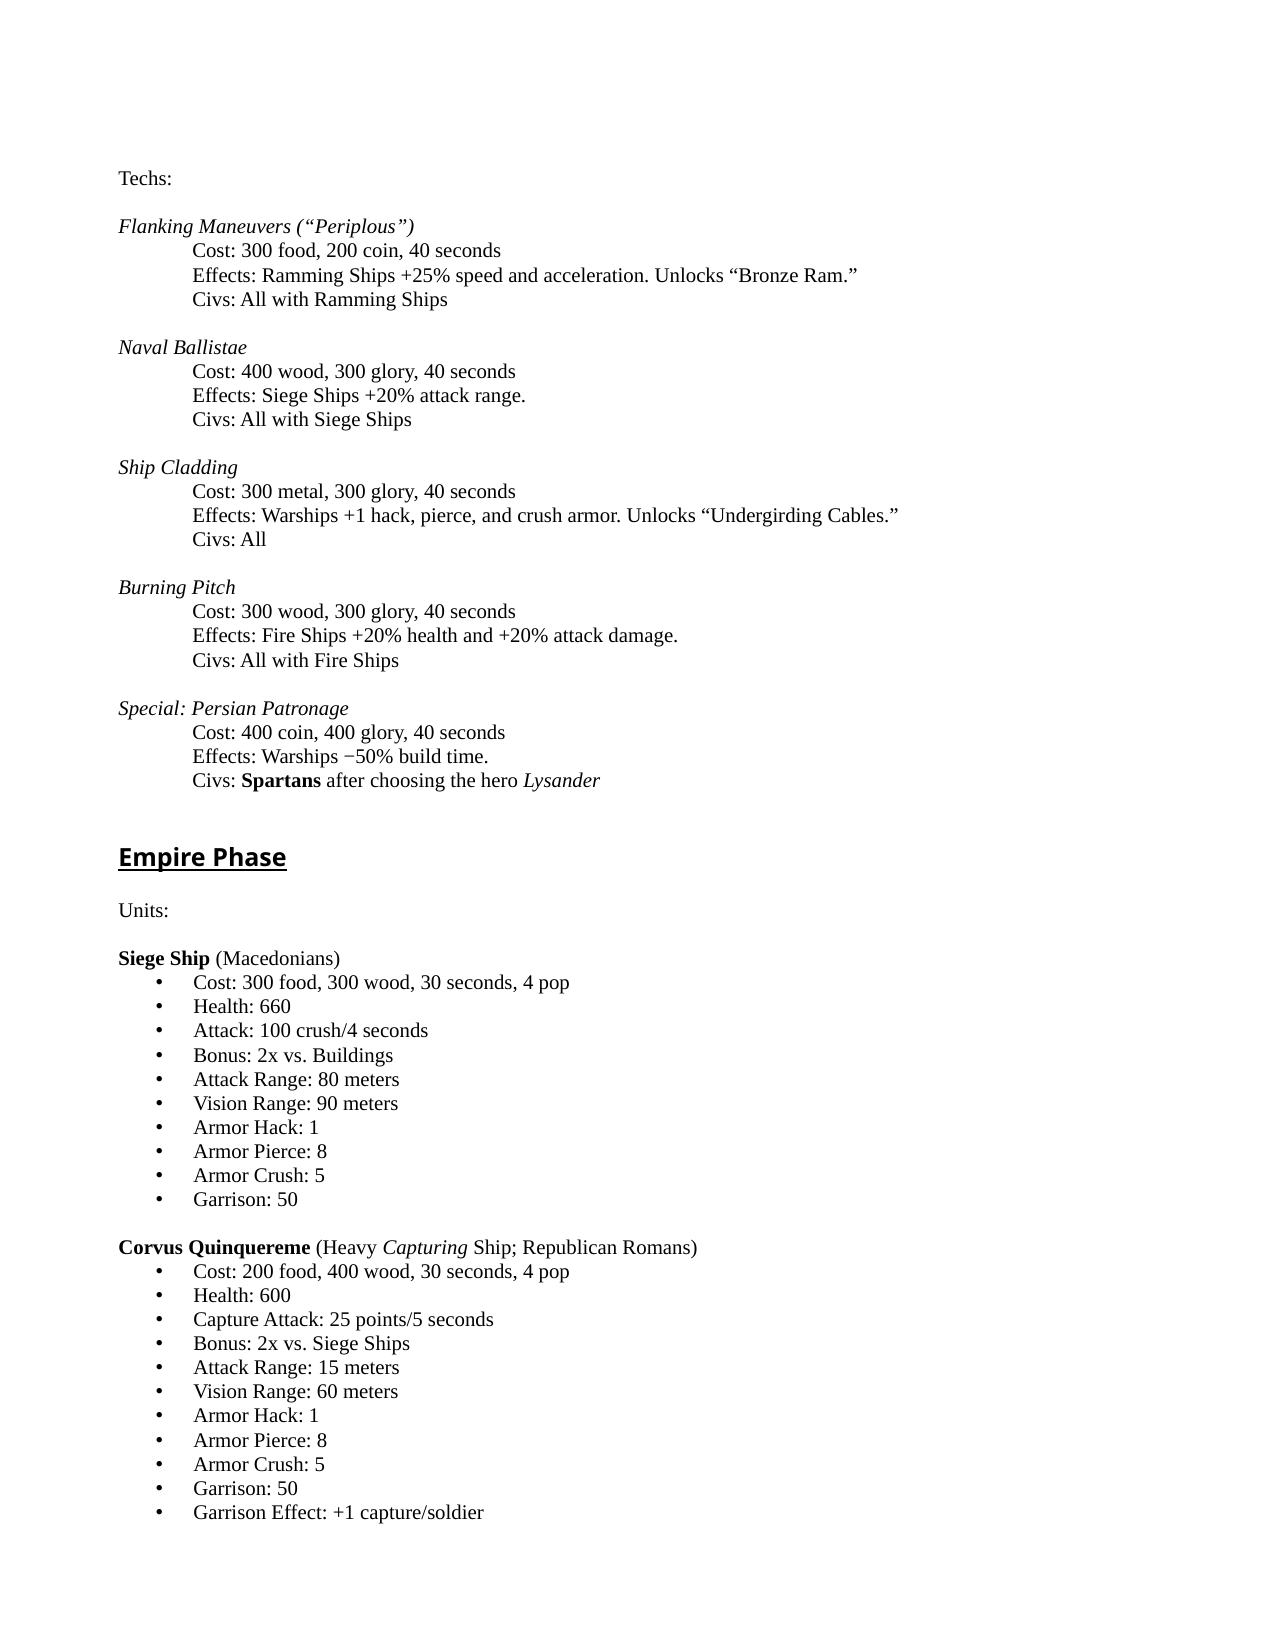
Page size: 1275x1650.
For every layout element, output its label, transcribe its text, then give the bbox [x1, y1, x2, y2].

list Garrison Effect: +1 capture/soldier [156, 1500, 1157, 1524]
text Effects: Fire Ships +20% health and +20% attack damage. [118, 623, 1157, 647]
text Civs: All with Siege Ships [118, 407, 1157, 431]
list Bonus: 2x vs. Buildings [156, 1042, 1157, 1067]
list Health: 660 [156, 994, 1157, 1018]
text Cost: 300 metal, 300 glory, 40 seconds [118, 479, 1157, 503]
list Armor Hack: 1 [156, 1115, 1157, 1139]
text Civs: All [118, 527, 1157, 551]
text Siege Ship (Macedonians) [118, 946, 1157, 970]
text Burning Pitch [118, 575, 1157, 599]
list Vision Range: 60 meters [156, 1379, 1157, 1403]
list Armor Crush: 5 [156, 1163, 1157, 1187]
text Techs: [118, 166, 1157, 190]
list Armor Crush: 5 [156, 1452, 1157, 1476]
text Special: Persian Patronage [118, 696, 1157, 720]
text Units: [118, 898, 1157, 922]
text Effects: Siege Ships +20% attack range. [118, 383, 1157, 407]
text Effects: Ramming Ships +25% speed and acceleration. Unlocks “Bronze Ram.” [118, 262, 1157, 287]
list Attack Range: 80 meters [156, 1067, 1157, 1091]
text Effects: Warships +1 hack, pierce, and crush armor. Unlocks “Undergirding Cables.” [118, 503, 1157, 527]
text Empire Phase [118, 840, 1157, 874]
list Cost: 300 food, 300 wood, 30 seconds, 4 pop [156, 970, 1157, 994]
list Cost: 200 food, 400 wood, 30 seconds, 4 pop [156, 1259, 1157, 1283]
text Civs: All with Fire Ships [118, 647, 1157, 672]
text Flanking Maneuvers (“Periplous”) [118, 214, 1157, 238]
text Corvus Quinquereme (Heavy Capturing Ship; Republican Romans) [118, 1235, 1157, 1259]
list Garrison: 50 [156, 1476, 1157, 1500]
list Armor Hack: 1 [156, 1403, 1157, 1427]
list Attack Range: 15 meters [156, 1355, 1157, 1379]
list Bonus: 2x vs. Siege Ships [156, 1331, 1157, 1355]
text Naval Ballistae [118, 335, 1157, 359]
list Capture Attack: 25 points/5 seconds [156, 1307, 1157, 1331]
text Civs: All with Ramming Ships [118, 287, 1157, 311]
list Attack: 100 crush/4 seconds [156, 1018, 1157, 1042]
text Cost: 300 food, 200 coin, 40 seconds [118, 238, 1157, 262]
text Civs: Spartans after choosing the hero Lysander [118, 768, 1157, 792]
text Cost: 300 wood, 300 glory, 40 seconds [118, 599, 1157, 623]
list Vision Range: 90 meters [156, 1091, 1157, 1115]
list Garrison: 50 [156, 1187, 1157, 1211]
text Ship Cladding [118, 455, 1157, 479]
list Armor Pierce: 8 [156, 1139, 1157, 1163]
text Cost: 400 wood, 300 glory, 40 seconds [118, 359, 1157, 383]
text Cost: 400 coin, 400 glory, 40 seconds [118, 720, 1157, 744]
list Armor Pierce: 8 [156, 1427, 1157, 1452]
list Health: 600 [156, 1283, 1157, 1307]
text Effects: Warships −50% build time. [118, 744, 1157, 768]
